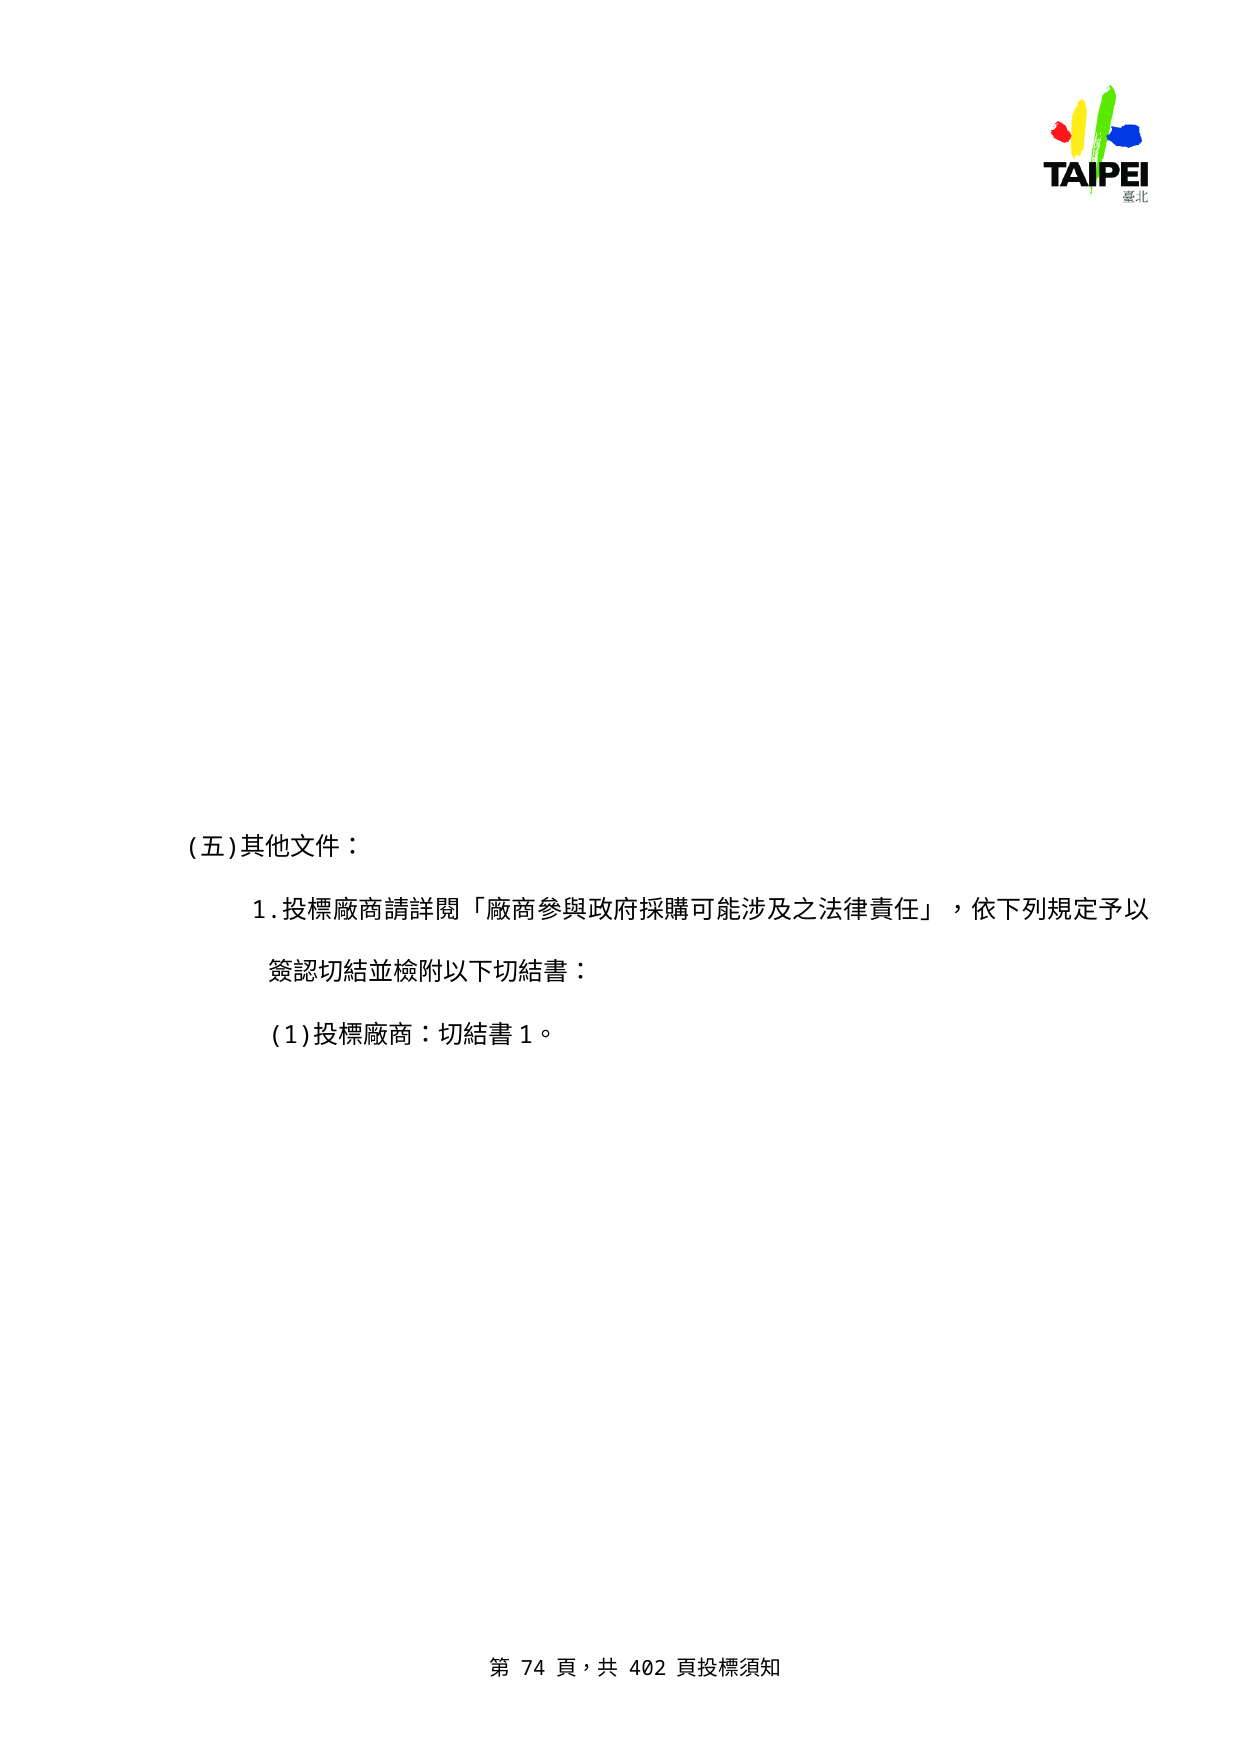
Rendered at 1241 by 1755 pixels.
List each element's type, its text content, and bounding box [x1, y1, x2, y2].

text 1.投標廠商請詳閱「廠商參與政府採購可能涉及之法律責任」，依下列規定予以簽認切結並檢附以下切結書： [251, 866, 1152, 991]
text (五)其他文件： [185, 803, 1152, 866]
text (1)投標廠商：切結書1。 [268, 991, 1152, 1053]
